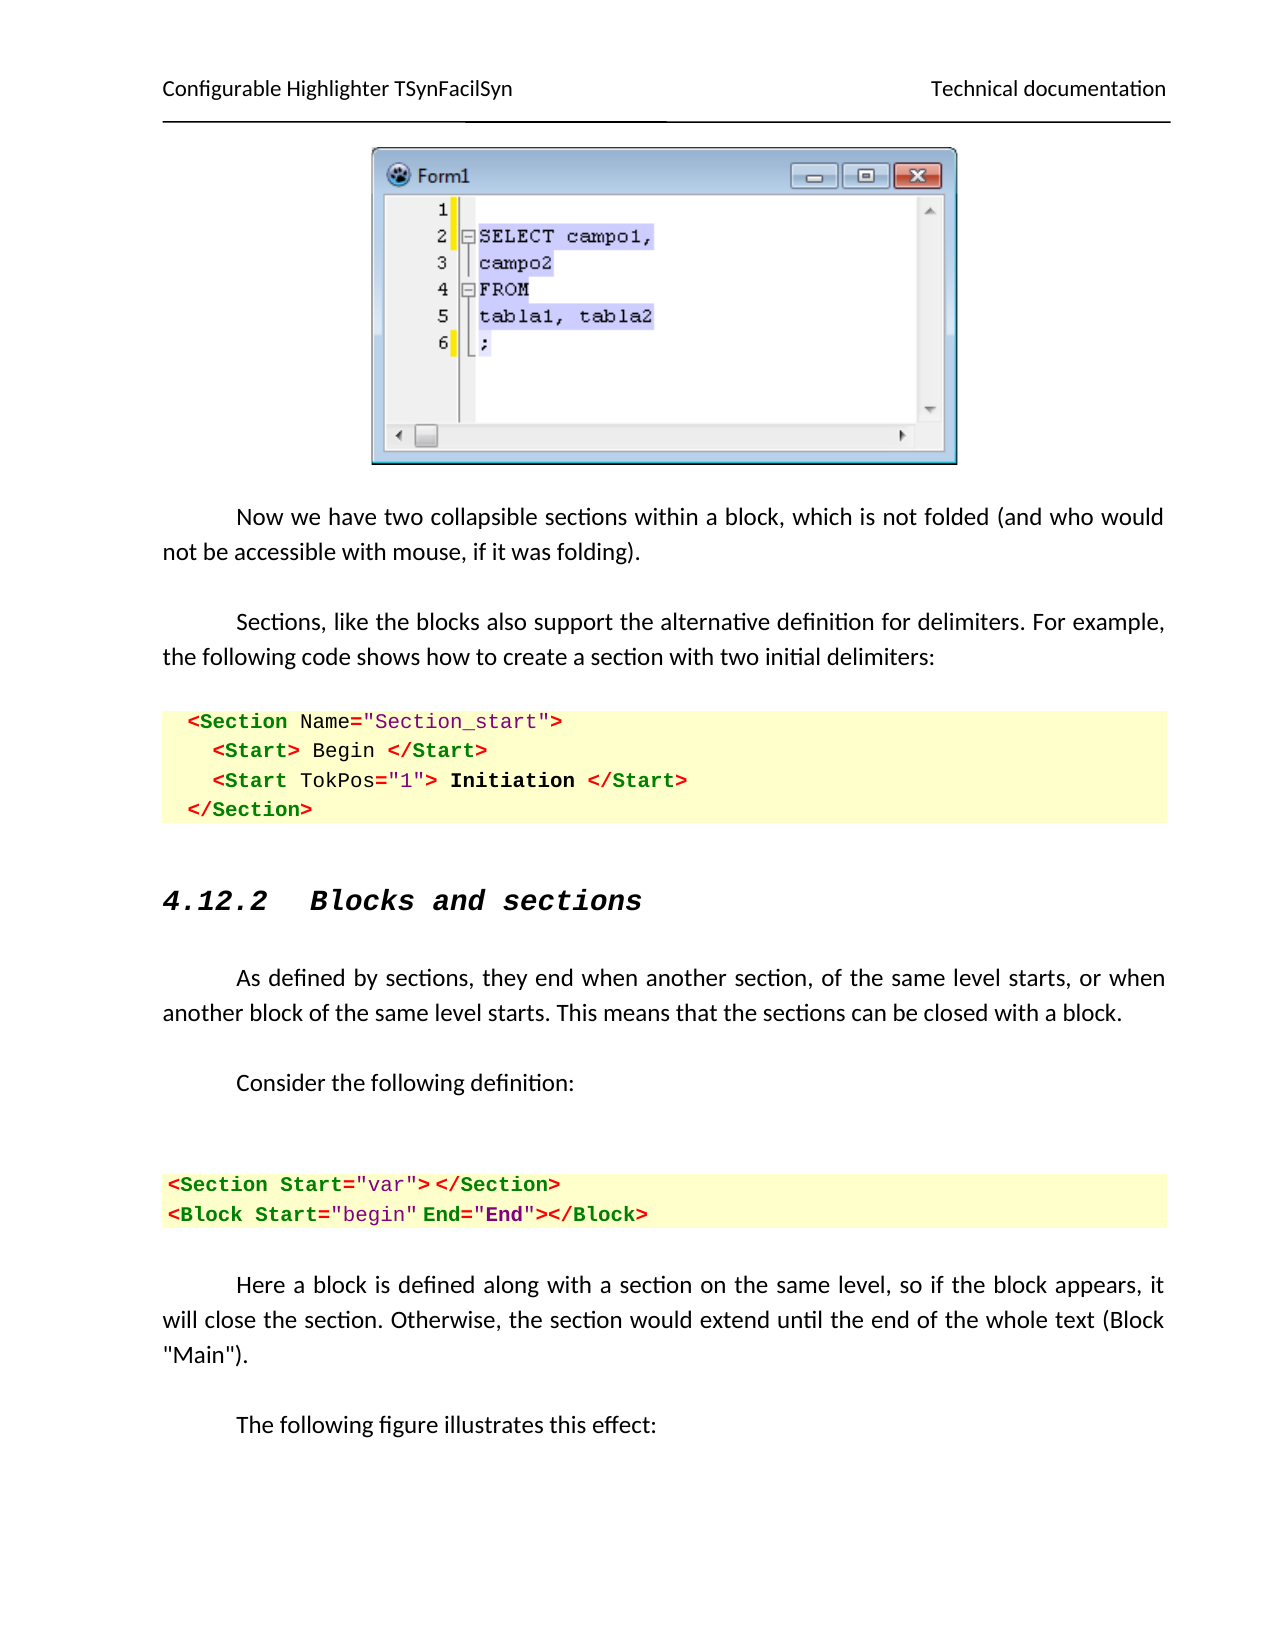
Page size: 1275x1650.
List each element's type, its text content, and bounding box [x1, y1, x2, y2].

picture [371, 147, 958, 465]
text <Section Name="Section_start"> [162, 711, 1167, 735]
text <Section Start="var"> </Section> [162, 1174, 1167, 1198]
text Consider the following definition: [162, 1067, 1167, 1098]
text Now we have two collapsible sections within a block, which is not folded (and who would not be accessible with mouse, if it was folding). [162, 501, 1167, 567]
text Sections, like the blocks also support the alternative definition for delimiters. For example, the following code shows how to create a section with two initial delimiters: [162, 606, 1167, 672]
text The following figure illustrates this effect: [162, 1409, 1167, 1439]
text <Block Start="begin" End="End"></Block> [162, 1204, 1167, 1228]
subtitle Blocks and sections [162, 886, 1167, 919]
text Here a block is defined along with a section on the same level, so if the block appears, it will close the section. Otherwise, the section would extend until the end of the whole text (Block "Main"). [162, 1269, 1167, 1369]
text <Start> Begin </Start> [162, 740, 1167, 764]
text </Section> [162, 799, 1167, 823]
text <Start TokPos="1"> Initiation </Start> [162, 770, 1167, 793]
text As defined by sections, they end when another section, of the same level starts, or when another block of the same level starts. This means that the sections can be closed with a block. [162, 962, 1167, 1028]
